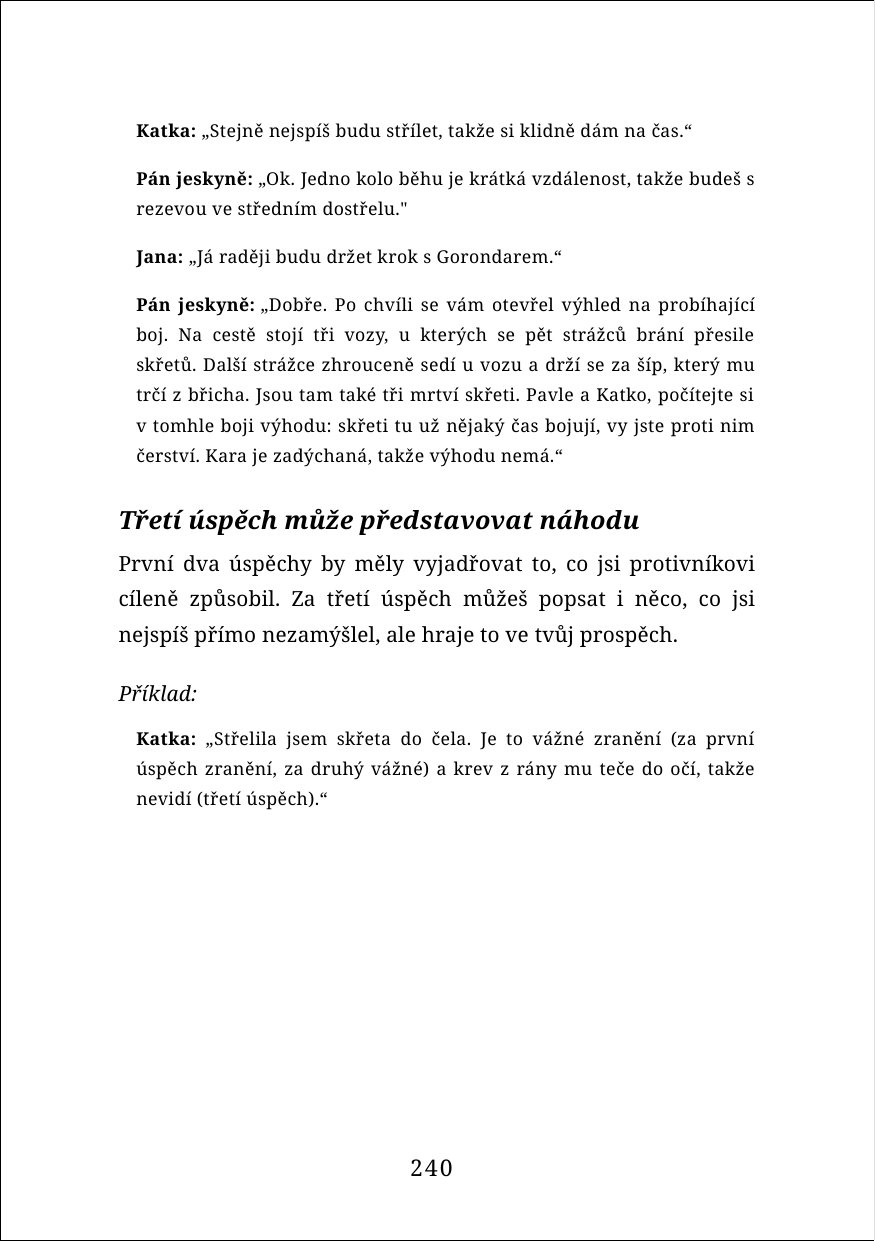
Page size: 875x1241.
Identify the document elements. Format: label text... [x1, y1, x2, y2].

subtitle Třetí úspěch může představovat náhodu [118, 503, 756, 537]
text První dva úspěchy by měly vyjadřovat to, co jsi protivníkovi cíleně způsobil. Za třetí úspěch můžeš popsat i něco, co jsi nejspíš přímo nezamýšlel, ale hraje to ve tvůj prospěch. [118, 549, 756, 648]
text Pán jeskyně: „Ok. Jedno kolo běhu je krátká vzdálenost, takže budeš s rezevou ve středním dostřelu." [136, 166, 756, 221]
text Pán jeskyně: „Dobře. Po chvíli se vám otevřel výhled na probíhající boj. Na cestě stojí tři vozy, u kterých se pět strážců brání přesile skřetů. Další strážce zhrouceně sedí u vozu a drží se za šíp, který mu trčí z břicha. Jsou tam také tři mrtví skřeti. Pavle a Katko, počítejte si v tomhle boji výhodu: skřeti tu už nějaký čas bojují, vy jste proti nim čerství. Kara je zadýchaná, takže výhodu nemá.“ [136, 292, 756, 467]
text Příklad: [118, 679, 756, 707]
text Jana: „Já raději budu držet krok s Gorondarem.“ [136, 244, 756, 268]
text Katka: „Střelila jsem skřeta do čela. Je to vážné zranění (za první úspěch zranění, za druhý vážné) a krev z rány mu teče do očí, takže nevidí (třetí úspěch).“ [136, 726, 756, 811]
text Katka: „Stejně nejspíš budu střílet, takže si klidně dám na čas.“ [136, 118, 756, 142]
